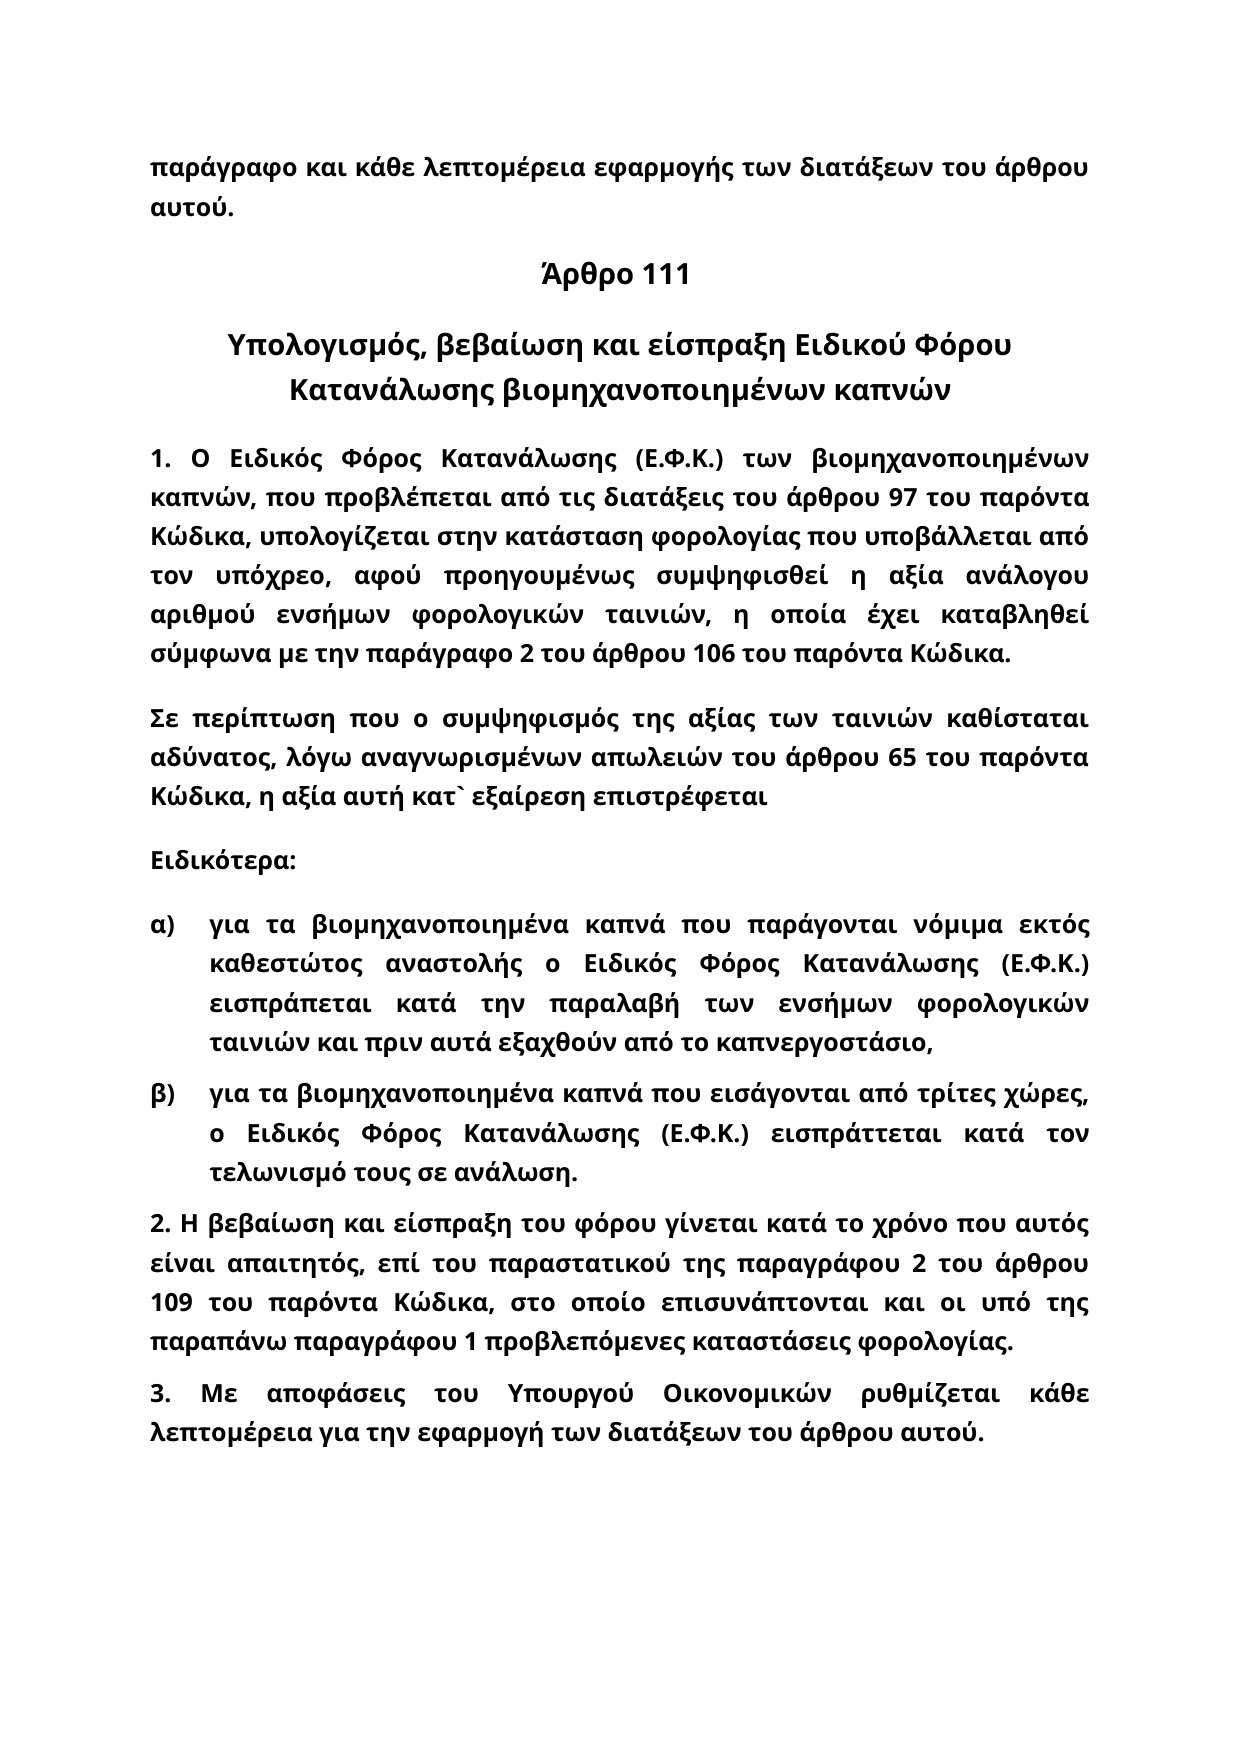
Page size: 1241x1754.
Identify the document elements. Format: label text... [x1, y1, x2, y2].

text 1. Ο Ειδικός Φόρος Κατανάλωσης (Ε.Φ.Κ.) των βιομηχανοποιημένων καπνών, που προβλέπεται από τις διατάξεις του άρθρου 97 του παρόντα Κώδικα, υπολογίζεται στην κατάσταση φορολογίας που υποβάλλεται από τον υπόχρεο, αφού προηγουμένως συμψηφισθεί η αξία ανάλογου αριθμού ενσήμων φορολογικών ταινιών, η οποία έχει καταβληθεί σύμφωνα με την παράγραφο 2 του άρθρου 106 του παρόντα Κώδικα. [150, 440, 1090, 670]
list α) για τα βιομηχανοποιημένα καπνά που παράγονται νόμιμα εκτός καθεστώτος αναστολής ο Ειδικός Φόρος Κατανάλωσης (Ε.Φ.Κ.) εισπράπεται κατά την παραλαβή των ενσήμων φορολογικών ταινιών και πριν αυτά εξαχθούν από το καπνεργοστάσιο, [150, 907, 1090, 1058]
subtitle Υπολογισμός, βεβαίωση και είσπραξη Ειδικού Φόρου Κατανάλωσης βιομηχανοποιημένων καπνών [150, 324, 1090, 409]
text Σε περίπτωση που ο συμψηφισμός της αξίας των ταινιών καθίσταται αδύνατος, λόγω αναγνωρισμένων απωλειών του άρθρου 65 του παρόντα Κώδικα, η αξία αυτή κατ` εξαίρεση επιστρέφεται [150, 700, 1090, 813]
text Ειδικότερα: [150, 843, 1090, 877]
text παράγραφο και κάθε λεπτομέρεια εφαρμογής των διατάξεων του άρθρου αυτού. [150, 150, 1090, 223]
text 2. Η βεβαίωση και είσπραξη του φόρου γίνεται κατά το χρόνο που αυτός είναι απαιτητός, επί του παραστατικού της παραγράφου 2 του άρθρου 109 του παρόντα Κώδικα, στο οποίο επισυνάπτονται και οι υπό της παραπάνω παραγράφου 1 προβλεπόμενες καταστάσεις φορολογίας. [150, 1206, 1090, 1358]
text 3. Με αποφάσεις του Υπουργού Οικονομικών ρυθμίζεται κάθε λεπτομέρεια για την εφαρμογή των διατάξεων του άρθρου αυτού. [150, 1375, 1090, 1448]
subtitle Άρθρο 111 [150, 253, 1090, 293]
list β) για τα βιομηχανοποιημένα καπνά που εισάγονται από τρίτες χώρες, ο Ειδικός Φόρος Κατανάλωσης (Ε.Φ.Κ.) εισπράττεται κατά τον τελωνισμό τους σε ανάλωση. [150, 1076, 1090, 1188]
